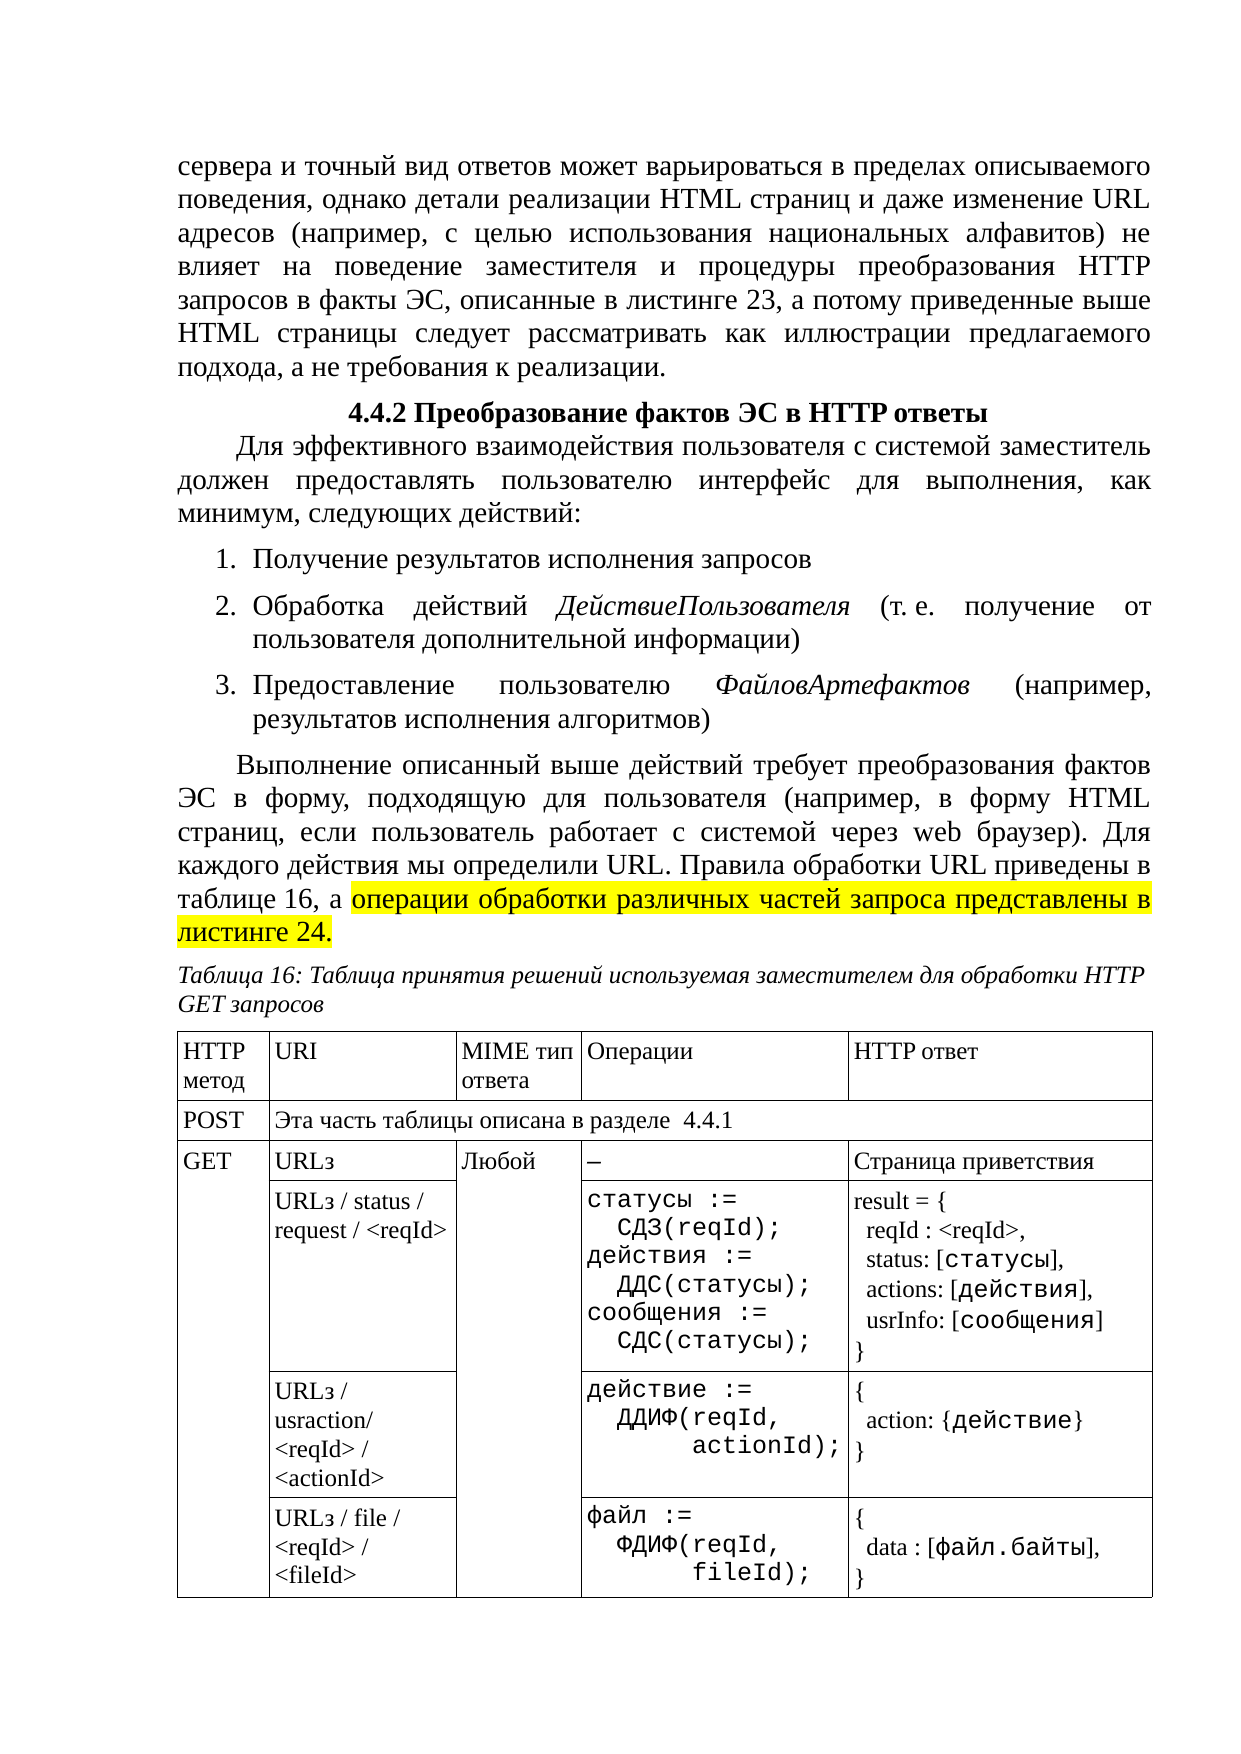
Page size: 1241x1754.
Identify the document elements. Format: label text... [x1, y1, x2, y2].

subtitle Преобразование фактов ЭС в HTTP ответы [177, 395, 1152, 428]
table_cell GET [178, 1141, 269, 1597]
table_cell URLз / status / request / <reqId> [270, 1181, 456, 1371]
text Таблица 16: Таблица принятия решений используемая заместителем для обработки HTTP GET запросов [177, 961, 1152, 1018]
table_cell Страница приветствия [849, 1141, 1152, 1180]
table_cell { data : [файл.байты], } [849, 1498, 1152, 1597]
table_header URI [270, 1032, 456, 1100]
table_cell Любой [457, 1141, 581, 1597]
text Для эффективного взаимодействия пользователя с системой заместитель должен предоставлять пользователю интерфейс для выполнения, как минимум, следующих действий: [177, 428, 1152, 529]
table_cell URLз / file / <reqId> / <fileId> [270, 1498, 456, 1597]
table_header Операции [582, 1032, 848, 1100]
table_cell POST [178, 1101, 269, 1140]
list Обработка действий ДействиеПользователя (т. е. получение от пользователя дополнительной информации) [215, 588, 1152, 655]
table_cell файл := ФДИФ(reqId, fileId); [582, 1498, 848, 1597]
text сервера и точный вид ответов может варьироваться в пределах описываемого поведения, однако детали реализации HTML страниц и даже изменение URL адресов (например, с целью использования национальных алфавитов) не влияет на поведение заместителя и процедуры преобразования HTTP запросов в факты ЭС, описанные в листинге 23, а потому приведенные выше HTML страницы следует рассматривать как иллюстрации предлагаемого подхода, а не требования к реализации. [177, 148, 1152, 382]
table_cell – [582, 1141, 848, 1180]
table_cell { action: {действие} } [849, 1372, 1152, 1497]
table_cell URLз [270, 1141, 456, 1180]
list Предоставление пользователю ФайловАртефактов (например, результатов исполнения алгоритмов) [215, 667, 1152, 734]
table_cell URLз / usraction/ <reqId> / <actionId> [270, 1372, 456, 1497]
table_cell Эта часть таблицы описана в разделе 4.4.1 [270, 1101, 1152, 1140]
table_cell действие := ДДИФ(reqId, actionId); [582, 1372, 848, 1497]
list Получение результатов исполнения запросов [215, 542, 1152, 575]
table_cell статусы := СДЗ(reqId); действия := ДДС(статусы); сообщения := СДС(статусы); [582, 1181, 848, 1371]
table_header HTTP ответ [849, 1032, 1152, 1100]
table_cell result = { reqId : <reqId>, status: [статусы], actions: [действия], usrInfo: [сообщения] } [849, 1181, 1152, 1371]
table_header MIME тип ответа [457, 1032, 581, 1100]
table_header HTTP метод [178, 1032, 269, 1100]
text Выполнение описанный выше действий требует преобразования фактов ЭС в форму, подходящую для пользователя (например, в форму HTML страниц, если пользователь работает с системой через web браузер). Для каждого действия мы определили URL. Правила обработки URL приведены в таблице 16, а операции обработки различных частей запроса представлены в листинге 24. [177, 747, 1152, 948]
